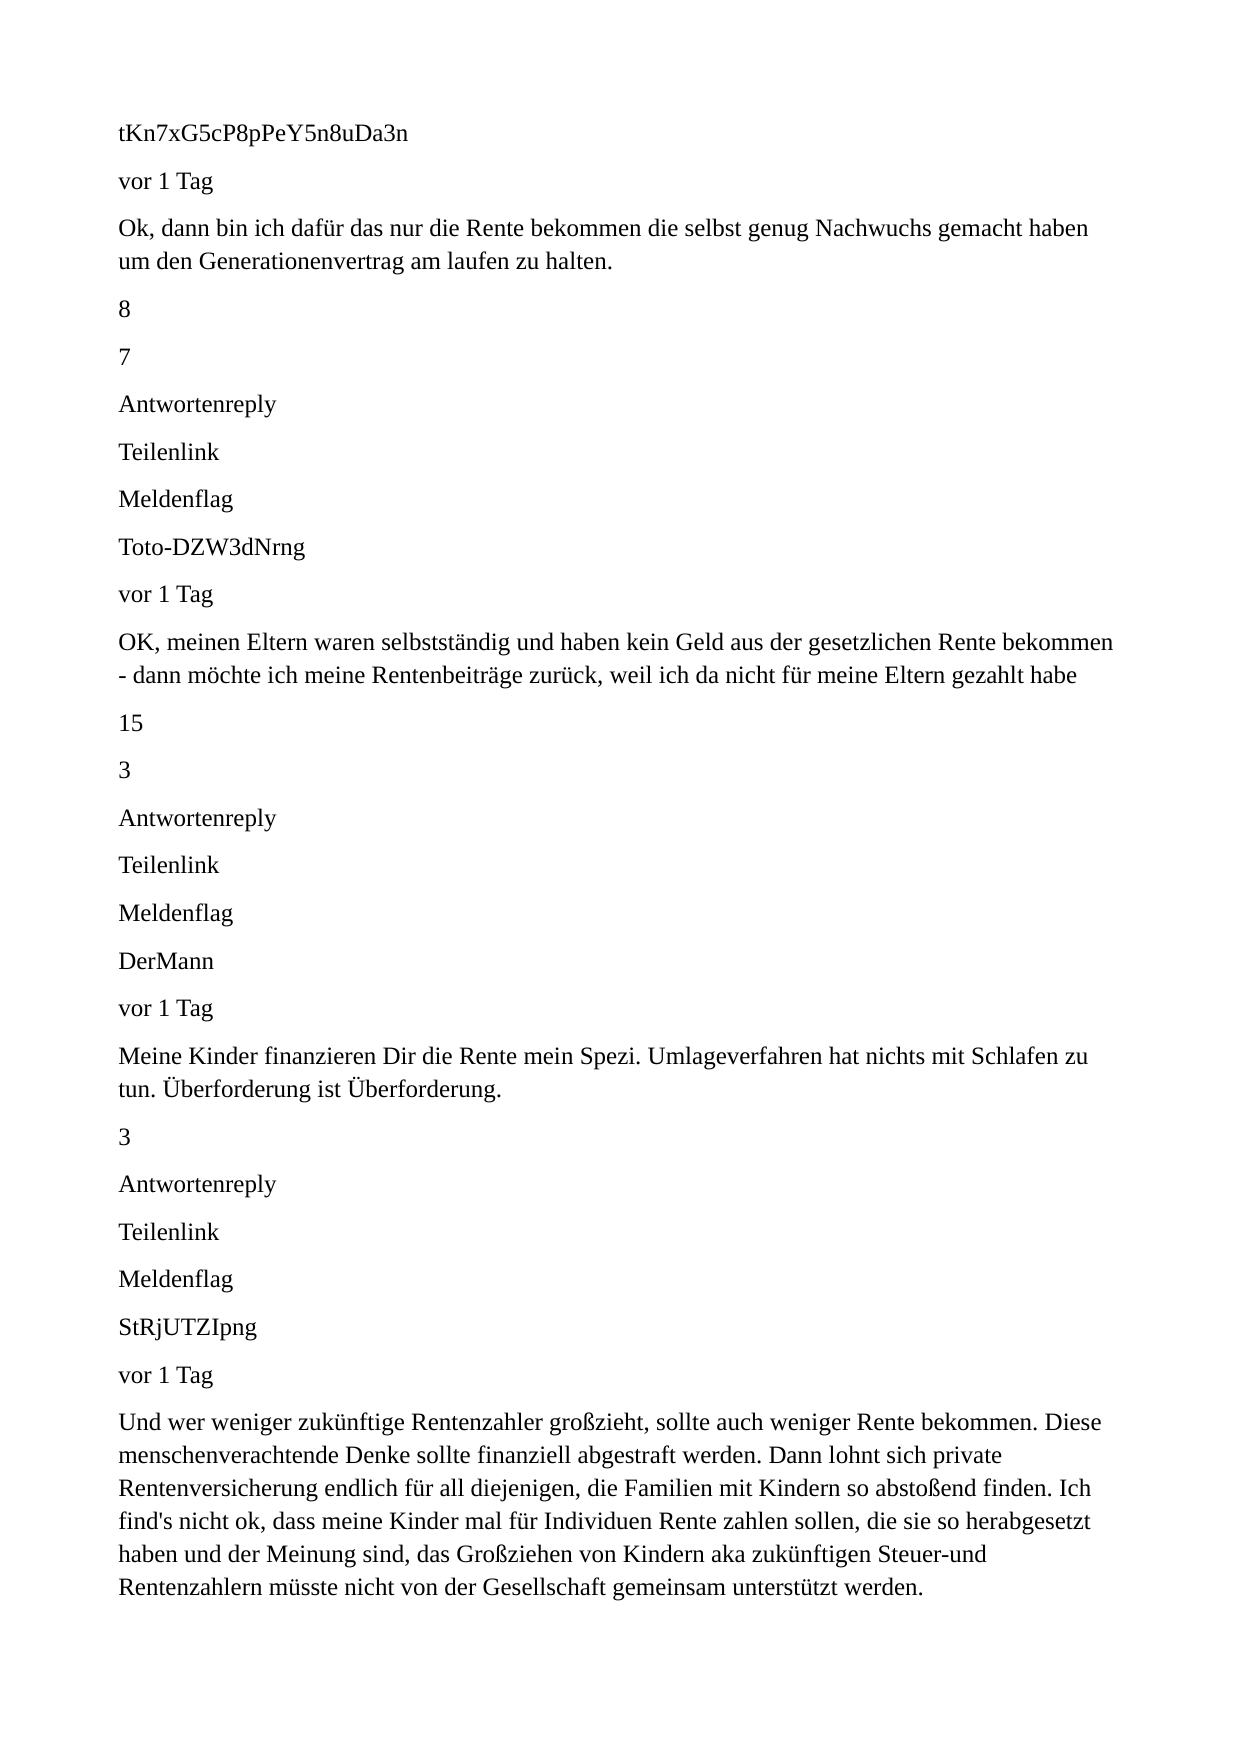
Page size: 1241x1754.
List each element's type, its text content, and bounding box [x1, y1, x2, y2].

text OK, meinen Eltern waren selbstständig und haben kein Geld aus der gesetzlichen Rente bekommen - dann möchte ich meine Rentenbeiträge zurück, weil ich da nicht für meine Eltern gezahlt habe [118, 627, 1122, 689]
text 8 [118, 294, 1122, 323]
text Teilenlink [118, 851, 1122, 879]
text 7 [118, 342, 1122, 370]
text Antwortenreply [118, 1169, 1122, 1198]
text Teilenlink [118, 437, 1122, 466]
text Meldenflag [118, 484, 1122, 513]
text vor 1 Tag [118, 166, 1122, 194]
text DerMann [118, 946, 1122, 974]
text Und wer weniger zukünftige Rentenzahler großzieht, sollte auch weniger Rente bekommen. Diese menschenverachtende Denke sollte finanziell abgestraft werden. Dann lohnt sich private Rentenversicherung endlich für all diejenigen, die Familien mit Kindern so abstoßend finden. Ich find's nicht ok, dass meine Kinder mal für Individuen Rente zahlen sollen, die sie so herabgesetzt haben und der Meinung sind, das Großziehen von Kindern aka zukünftigen Steuer-und Rentenzahlern müsste nicht von der Gesellschaft gemeinsam unterstützt werden. [118, 1407, 1122, 1601]
text vor 1 Tag [118, 993, 1122, 1022]
text Meine Kinder finanzieren Dir die Rente mein Spezi. Umlageverfahren hat nichts mit Schlafen zu tun. Überforderung ist Überforderung. [118, 1041, 1122, 1103]
text Toto-DZW3dNrng [118, 532, 1122, 561]
text vor 1 Tag [118, 579, 1122, 608]
text tKn7xG5cP8pPeY5n8uDa3n [118, 118, 1122, 147]
text Ok, dann bin ich dafür das nur die Rente bekommen die selbst genug Nachwuchs gemacht haben um den Generationenvertrag am laufen zu halten. [118, 213, 1122, 275]
text Meldenflag [118, 1264, 1122, 1293]
text 3 [118, 755, 1122, 784]
text Teilenlink [118, 1217, 1122, 1246]
text Antwortenreply [118, 803, 1122, 832]
text vor 1 Tag [118, 1360, 1122, 1388]
text 15 [118, 708, 1122, 737]
text Meldenflag [118, 898, 1122, 927]
text StRjUTZIpng [118, 1312, 1122, 1341]
text Antwortenreply [118, 389, 1122, 418]
text 3 [118, 1122, 1122, 1150]
